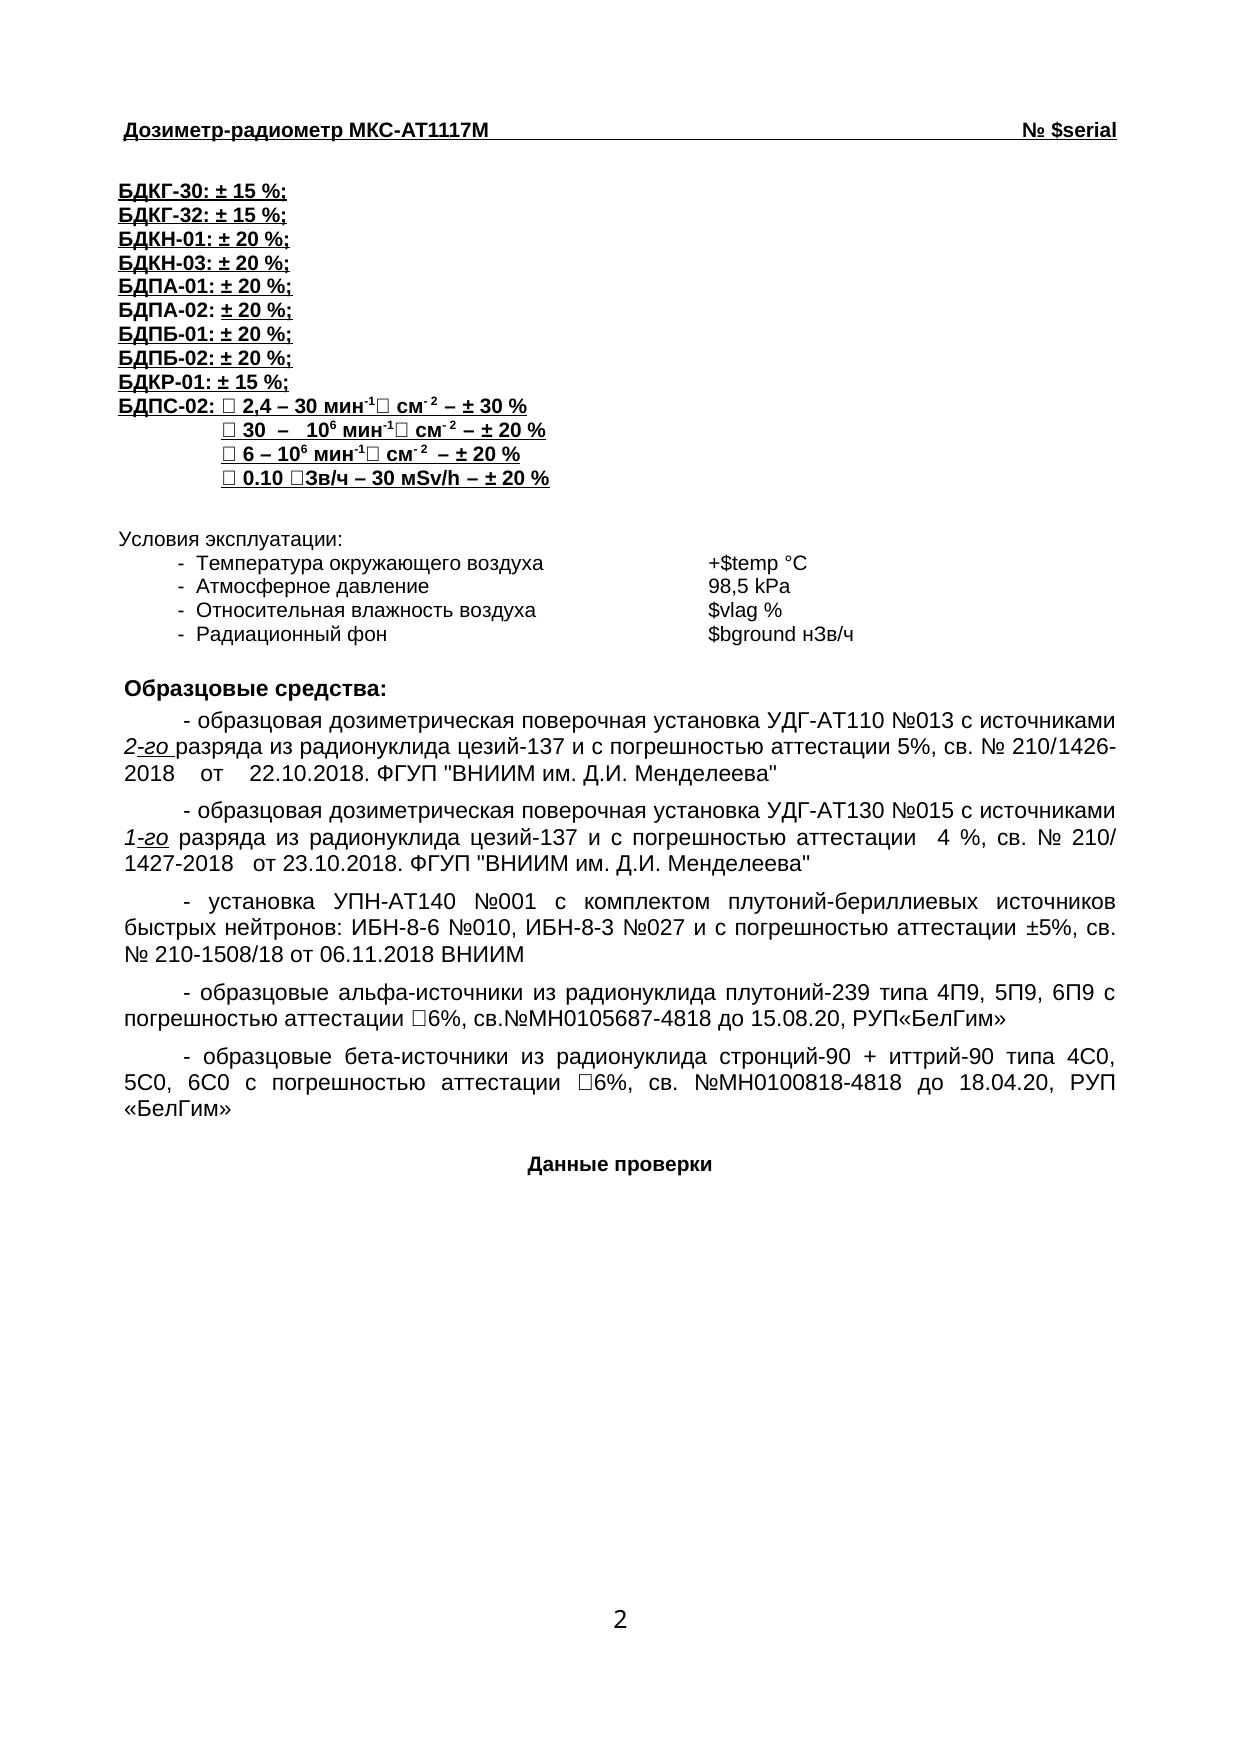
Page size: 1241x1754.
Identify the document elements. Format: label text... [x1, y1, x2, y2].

table_header - образцовые бета-источники из радионуклида стронций-90 + иттрий-90 типа 4С0, 5С0, 6С0 с погрешностью аттестации 6%, св. №МН0100818-4818 до 18.04.20, РУП «БелГим» [118, 1037, 1122, 1127]
text - Радиационный фон $bground нЗв/ч [177, 622, 1122, 646]
table_header БДКГ-32: ± 15 %; [118, 203, 1063, 226]
text - Относительная влажность воздуха $vlag % [177, 598, 1122, 622]
table_header БДКН-01: ± 20 %; [118, 226, 1063, 250]
text Образцовые средства: [118, 675, 1122, 701]
table_header БДПС-02:  2,4 – 30 мин-1 см- 2 – ± 30 %  30 – 106 мин-1 см- 2 – ± 20 %  6 – 106 мин-1 см- 2 – ± 20 %  0.10 Зв/ч – 30 мSv/h – ± 20 % [118, 394, 1063, 490]
table_header БДПБ-01: ± 20 %; [118, 322, 1063, 346]
table_header - образцовые альфа-источники из радионуклида плутоний-239 типа 4П9, 5П9, 6П9 с погрешностью аттестации 6%, св.№МН0105687-4818 до 15.08.20, РУП«БелГим» [118, 973, 1122, 1037]
text Условия эксплуатации: [118, 526, 1122, 550]
table_header БДПА-02: ± 20 %; [118, 298, 1063, 322]
text - Атмосферное давление 98,5 kPa [177, 574, 1122, 598]
table_header БДПА-01: ± 20 %; [118, 274, 1063, 298]
table_header БДКГ-30: ± 15 %; [118, 179, 1063, 202]
text - Температура окружающего воздуха +$temp °C [177, 550, 1122, 574]
table_header БДПБ-02: ± 20 %; [118, 346, 1063, 370]
table_header - образцовая дозиметрическая поверочная установка УДГ-АТ130 №015 с источниками 1-го разряда из радионуклида цезий-137 и с погрешностью аттестации 4 %, св. № 210/ 1427-2018 от 23.10.2018. ФГУП "ВНИИМ им. Д.И. Менделеева" [118, 792, 1122, 882]
table_header БДКН-03: ± 20 %; [118, 250, 1063, 274]
text Данные проверки [118, 1151, 1122, 1175]
table_header - образцовая дозиметрическая поверочная установка УДГ-АТ110 №013 с источниками 2-го разряда из радионуклида цезий-137 и с погрешностью аттестации 5%, св. № 210/1426-2018 от 22.10.2018. ФГУП "ВНИИМ им. Д.И. Менделеева" [118, 701, 1122, 792]
table_header - установка УПН-АТ140 №001 с комплектом плутоний-бериллиевых источников быстрых нейтронов: ИБН-8-6 №010, ИБН-8-3 №027 и с погрешностью аттестации ±5%, св. № 210-1508/18 от 06.11.2018 ВНИИМ [118, 882, 1122, 973]
table_header БДКР-01: ± 15 %; [118, 370, 1063, 394]
